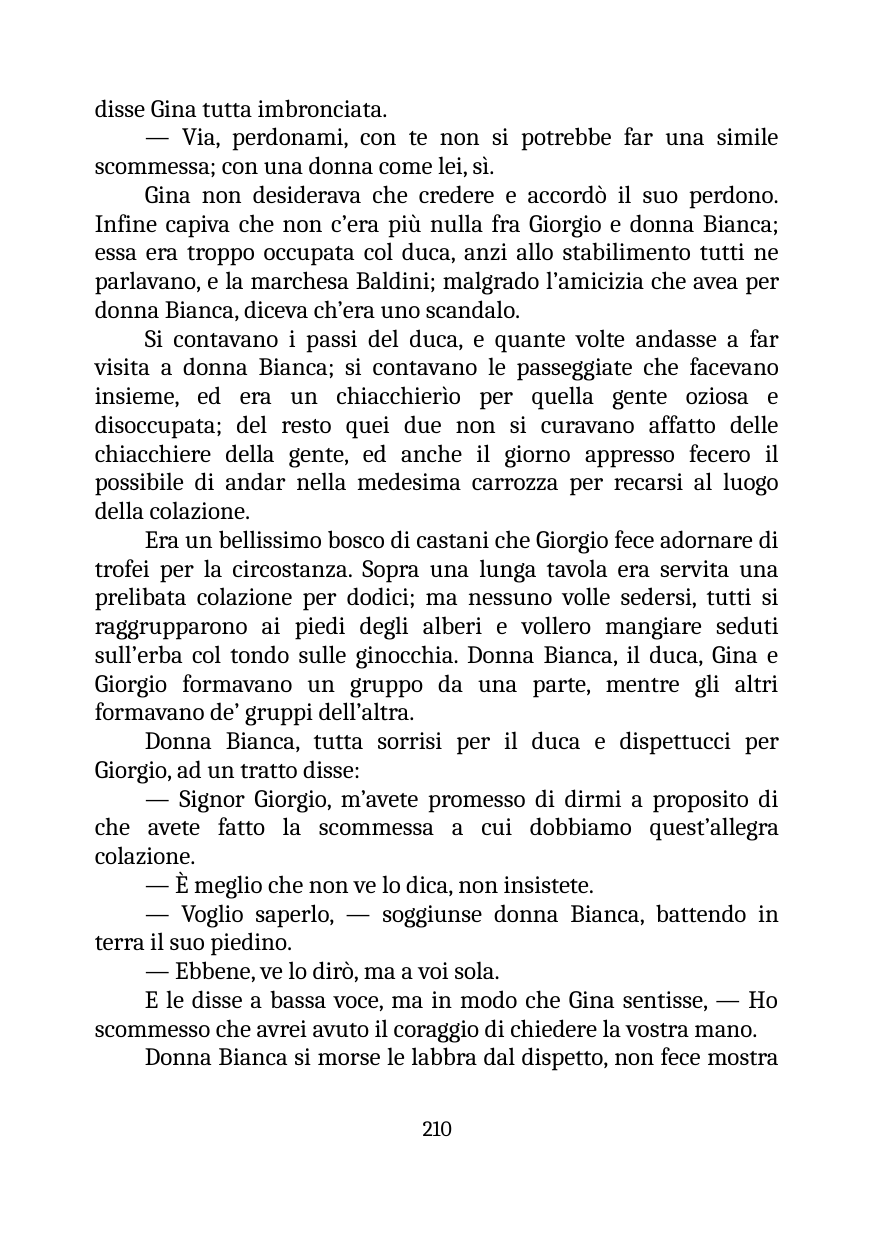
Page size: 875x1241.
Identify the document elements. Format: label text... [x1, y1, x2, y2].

text — Ebbene, ve lo dirò, ma a voi sola. [94, 957, 779, 986]
text Gina non desiderava che credere e accordò il suo perdono. Infine capiva che non c’era più nulla fra Giorgio e donna Bianca; essa era troppo occupata col duca, anzi allo stabilimento tutti ne parlavano, e la marchesa Baldini; malgrado l’amicizia che avea per donna Bianca, diceva ch’era uno scandalo. [94, 181, 779, 324]
text Si contavano i passi del duca, e quante volte andasse a far visita a donna Bianca; si contavano le passeggiate che facevano insieme, ed era un chiacchierìo per quella gente oziosa e disoccupata; del resto quei due non si curavano affatto delle chiacchiere della gente, ed anche il giorno appresso fecero il possibile di andar nella medesima carrozza per recarsi al luogo della colazione. [94, 324, 779, 526]
text — Voglio saperlo, — soggiunse donna Bianca, battendo in terra il suo piedino. [94, 899, 779, 957]
text — Via, perdonami, con te non si potrebbe far una simile scommessa; con una donna come lei, sì. [94, 123, 779, 181]
text Era un bellissimo bosco di castani che Giorgio fece adornare di trofei per la circostanza. Sopra una lunga tavola era servita una prelibata colazione per dodici; ma nessuno volle sedersi, tutti si raggrupparono ai piedi degli alberi e vollero mangiare seduti sull’erba col tondo sulle ginocchia. Donna Bianca, il duca, Gina e Giorgio formavano un gruppo da una parte, mentre gli altri formavano de’ gruppi dell’altra. [94, 526, 779, 727]
text disse Gina tutta imbronciata. [94, 94, 779, 123]
text — Signor Giorgio, m’avete promesso di dirmi a proposito di che avete fatto la scommessa a cui dobbiamo quest’allegra colazione. [94, 784, 779, 871]
text E le disse a bassa voce, ma in modo che Gina sentisse, — Ho scommesso che avrei avuto il coraggio di chiedere la vostra mano. [94, 986, 779, 1043]
text Donna Bianca si morse le labbra dal dispetto, non fece mostra [94, 1043, 779, 1072]
text Donna Bianca, tutta sorrisi per il duca e dispettucci per Giorgio, ad un tratto disse: [94, 727, 779, 784]
text — È meglio che non ve lo dica, non insistete. [94, 871, 779, 899]
